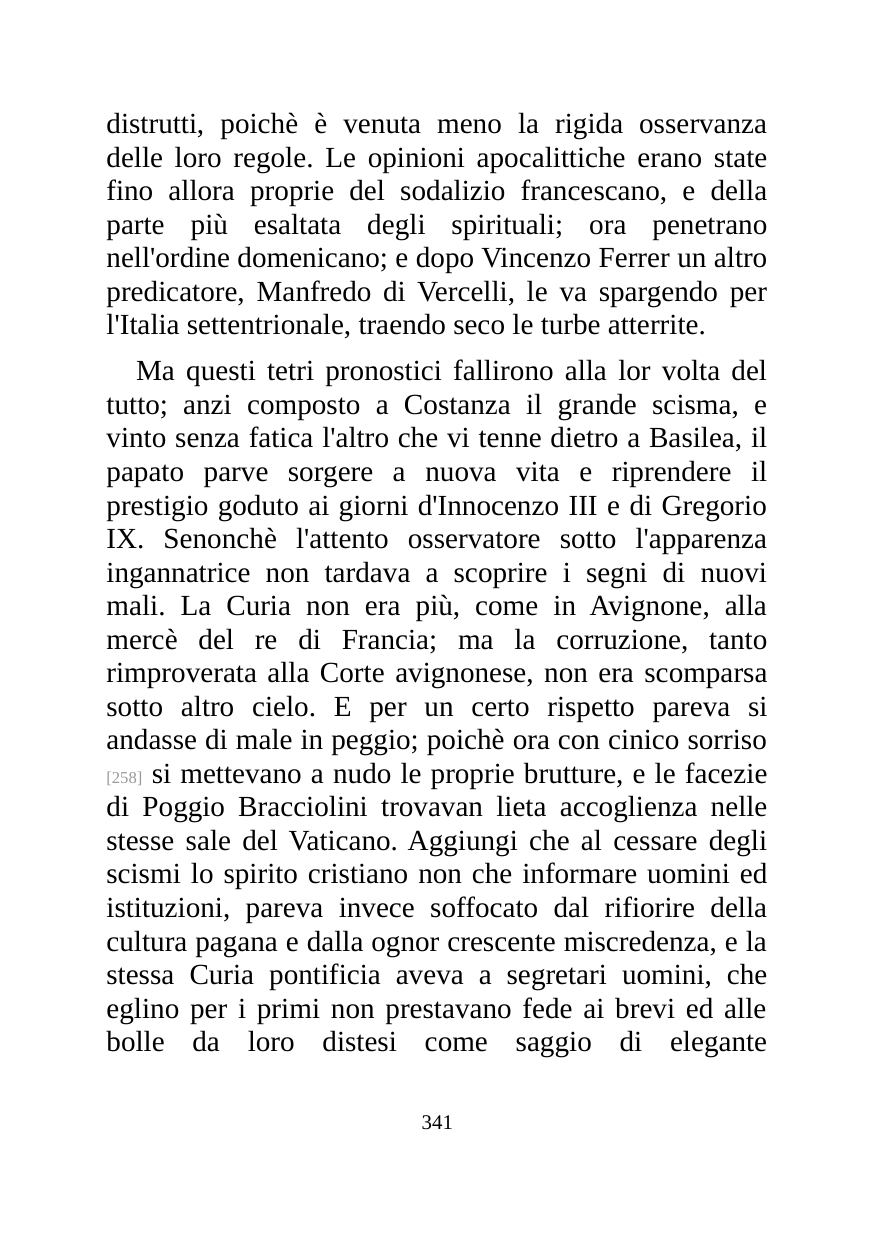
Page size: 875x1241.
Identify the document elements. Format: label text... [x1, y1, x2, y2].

text distrutti, poichè è venuta meno la rigida osservanza delle loro regole. Le opinioni apocalittiche erano state fino allora proprie del sodalizio francescano, e della parte più esaltata degli spirituali; ora penetrano nell'ordine domenicano; e dopo Vincenzo Ferrer un altro predicatore, Manfredo di Vercelli, le va spargendo per l'Italia settentrionale, traendo seco le turbe atterrite. [106, 106, 768, 341]
text Ma questi tetri pronostici fallirono alla lor volta del tutto; anzi composto a Costanza il grande scisma, e vinto senza fatica l'altro che vi tenne dietro a Basilea, il papato parve sorgere a nuova vita e riprendere il prestigio goduto ai giorni d'Innocenzo III e di Gregorio IX. Senonchè l'attento osservatore sotto l'apparenza ingannatrice non tardava a scoprire i segni di nuovi mali. La Curia non era più, come in Avignone, alla mercè del re di Francia; ma la corruzione, tanto rimproverata alla Corte avignonese, non era scomparsa sotto altro cielo. E per un certo rispetto pareva si andasse di male in peggio; poichè ora con cinico sorriso [258] si mettevano a nudo le proprie brutture, e le facezie di Poggio Bracciolini trovavan lieta accoglienza nelle stesse sale del Vaticano. Aggiungi che al cessare degli scismi lo spirito cristiano non che informare uomini ed istituzioni, pareva invece soffocato dal rifiorire della cultura pagana e dalla ognor crescente miscredenza, e la stessa Curia pontificia aveva a segretari uomini, che eglino per i primi non prestavano fede ai brevi ed alle bolle da loro distesi come saggio di elegante [106, 353, 768, 1058]
